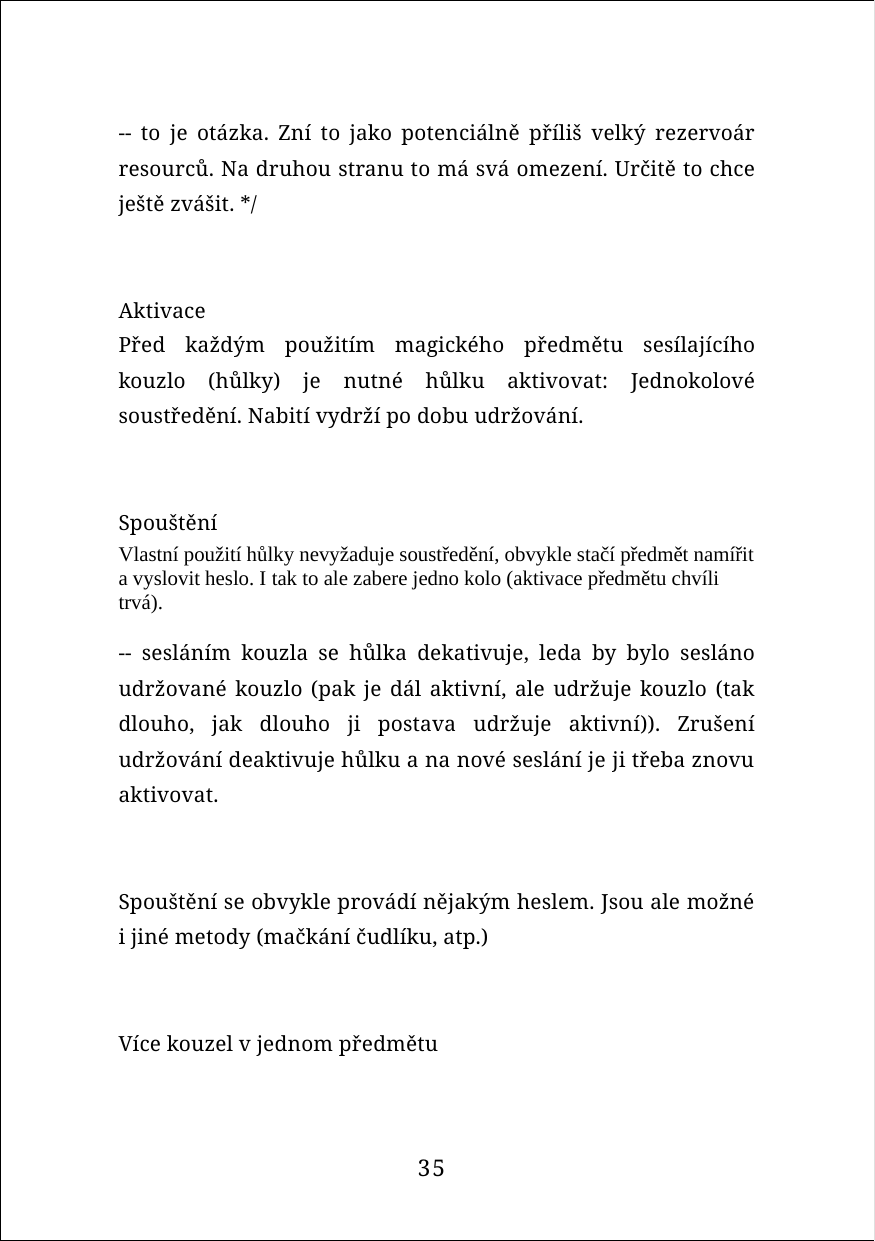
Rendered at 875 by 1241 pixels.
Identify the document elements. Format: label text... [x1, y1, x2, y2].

text Vlastní použití hůlky nevyžaduje soustředění, obvykle stačí předmět namířit a vyslovit heslo. I tak to ale zabere jedno kolo (aktivace předmětu chvíli trvá). [118, 542, 756, 614]
subtitle Spouštění [118, 508, 756, 536]
text Spouštění se obvykle provádí nějakým heslem. Jsou ale možné i jiné metody (mačkání čudlíku, atp.) [118, 887, 756, 951]
text Před každým použitím magického předmětu sesílajícího kouzlo (hůlky) je nutné hůlku aktivovat: Jednokolové soustředění. Nabití vydrží po dobu udržování. [118, 330, 756, 430]
text -- sesláním kouzla se hůlka dekativuje, leda by bylo sesláno udržované kouzlo (pak je dál aktivní, ale udržuje kouzlo (tak dlouho, jak dlouho ji postava udržuje aktivní)). Zrušení udržování deaktivuje hůlku a na nové seslání je ji třeba znovu aktivovat. [118, 638, 756, 809]
text Více kouzel v jednom předmětu [118, 1029, 756, 1057]
subtitle Aktivace [118, 296, 756, 324]
text -- to je otázka. Zní to jako potenciálně příliš velký rezervoár resourců. Na druhou stranu to má svá omezení. Určitě to chce ještě zvášit. */ [118, 118, 756, 218]
